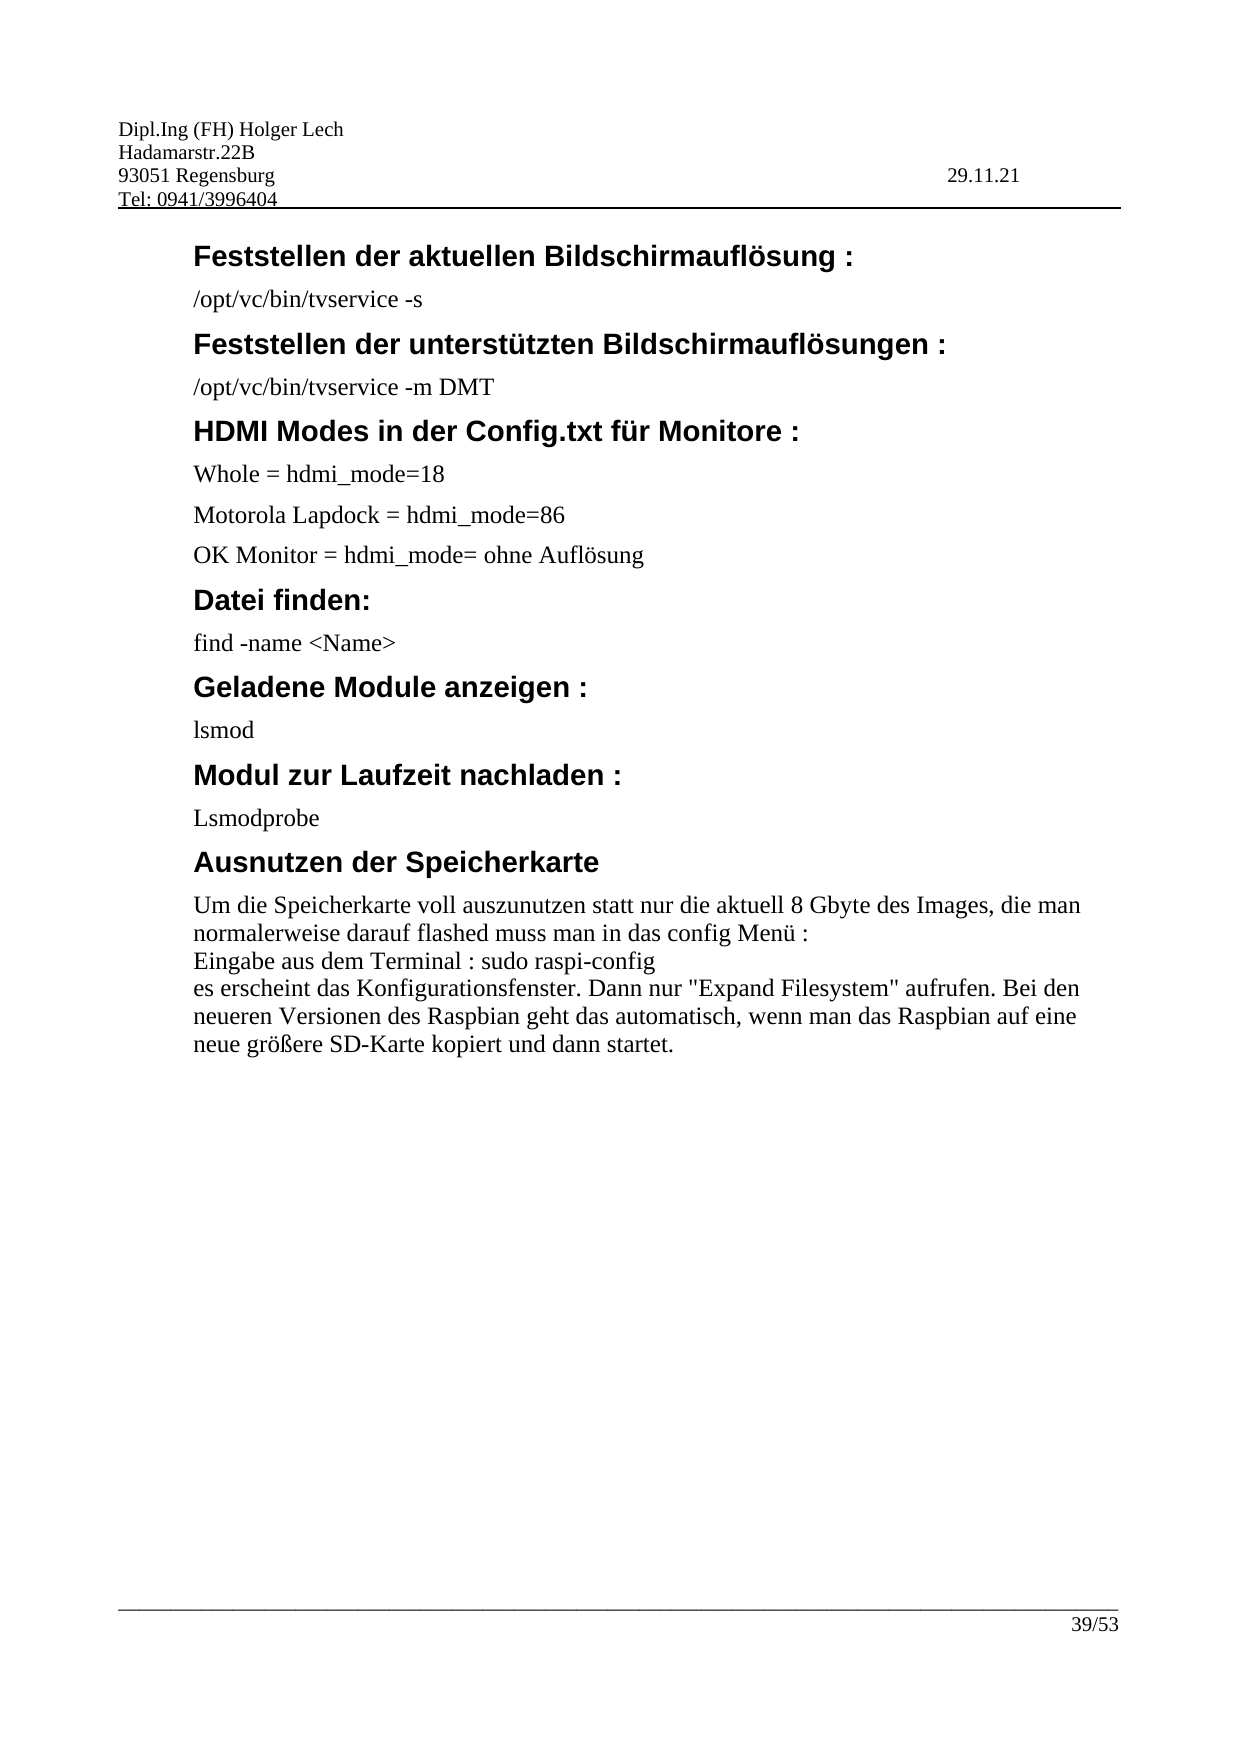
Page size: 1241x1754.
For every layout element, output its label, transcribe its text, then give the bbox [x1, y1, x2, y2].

text OK Monitor = hdmi_mode= ohne Auflösung [118, 541, 1122, 569]
subtitle Feststellen der aktuellen Bildschirmauflösung : [118, 240, 1122, 273]
text Motorola Lapdock = hdmi_mode=86 [118, 501, 1122, 528]
subtitle Datei finden: [118, 583, 1122, 616]
subtitle Modul zur Laufzeit nachladen : [118, 758, 1122, 791]
text /opt/vc/bin/tvservice -m DMT [118, 373, 1122, 401]
text lsmod [118, 716, 1122, 744]
subtitle Geladene Module anzeigen : [118, 671, 1122, 704]
text find -name <Name> [118, 629, 1122, 656]
text Um die Speicherkarte voll auszunutzen statt nur die aktuell 8 Gbyte des Images, die man normalerweise darauf flashed muss man in das config Menü : Eingabe aus dem Terminal : sudo raspi-config es erscheint das Konfigurationsfenster. Dann nur "Expand Filesystem" aufrufen. Bei den neueren Versionen des Raspbian geht das automatisch, wenn man das Raspbian auf eine neue größere SD-Karte kopiert und dann startet. [118, 891, 1122, 1058]
subtitle HDMI Modes in der Config.txt für Monitore : [118, 415, 1122, 448]
text Lsmodprobe [118, 804, 1122, 832]
text Whole = hdmi_mode=18 [118, 461, 1122, 488]
subtitle Feststellen der unterstützten Bildschirmauflösungen : [118, 328, 1122, 361]
subtitle Ausnutzen der Speicherkarte [118, 846, 1122, 879]
text /opt/vc/bin/tvservice -s [118, 285, 1122, 313]
